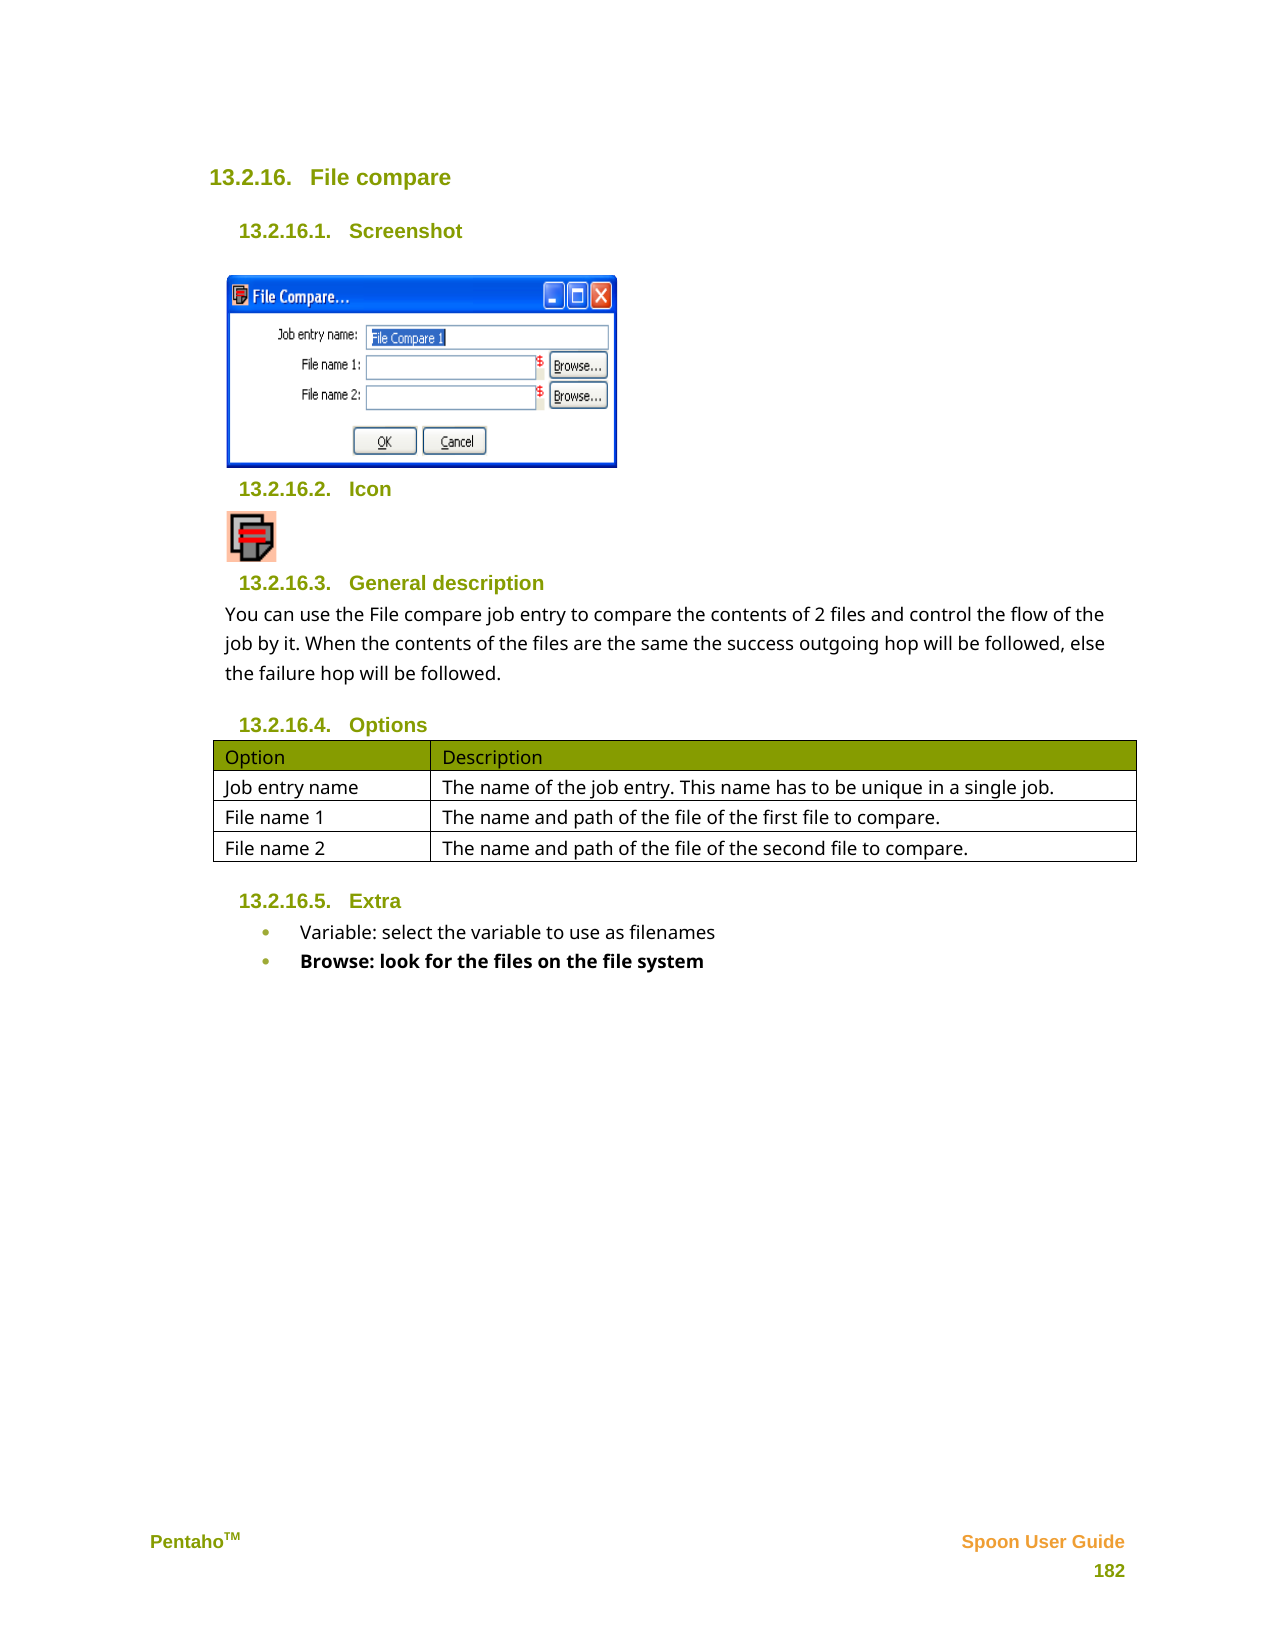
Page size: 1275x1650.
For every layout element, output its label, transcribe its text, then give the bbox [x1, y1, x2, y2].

list Variable: select the variable to use as filenames [262, 916, 1125, 945]
table_cell The name and path of the file of the second file to compare. [431, 832, 1136, 861]
table_cell File name 2 [214, 832, 430, 861]
subtitle Options [239, 704, 1125, 739]
subtitle Extra [239, 881, 1125, 916]
text You can use the File compare job entry to compare the contents of 2 files and control the flow of the job by it. When the contents of the files are the same the success outgoing hop will be followed, else the failure hop will be followed. [225, 598, 1125, 686]
subtitle Screenshot [239, 211, 1125, 246]
subtitle File compare [209, 157, 1125, 192]
subtitle General description [239, 522, 1125, 598]
table_cell The name of the job entry. This name has to be unique in a single job. [431, 771, 1136, 800]
subtitle Icon [239, 474, 1125, 503]
table_cell The name and path of the file of the first file to compare. [431, 801, 1136, 831]
table_header Option [214, 741, 430, 770]
list Browse: look for the files on the file system [262, 945, 1125, 974]
table_cell File name 1 [214, 801, 430, 831]
picture [226, 275, 618, 468]
table_header Description [431, 741, 1136, 770]
table_cell Job entry name [214, 771, 430, 800]
